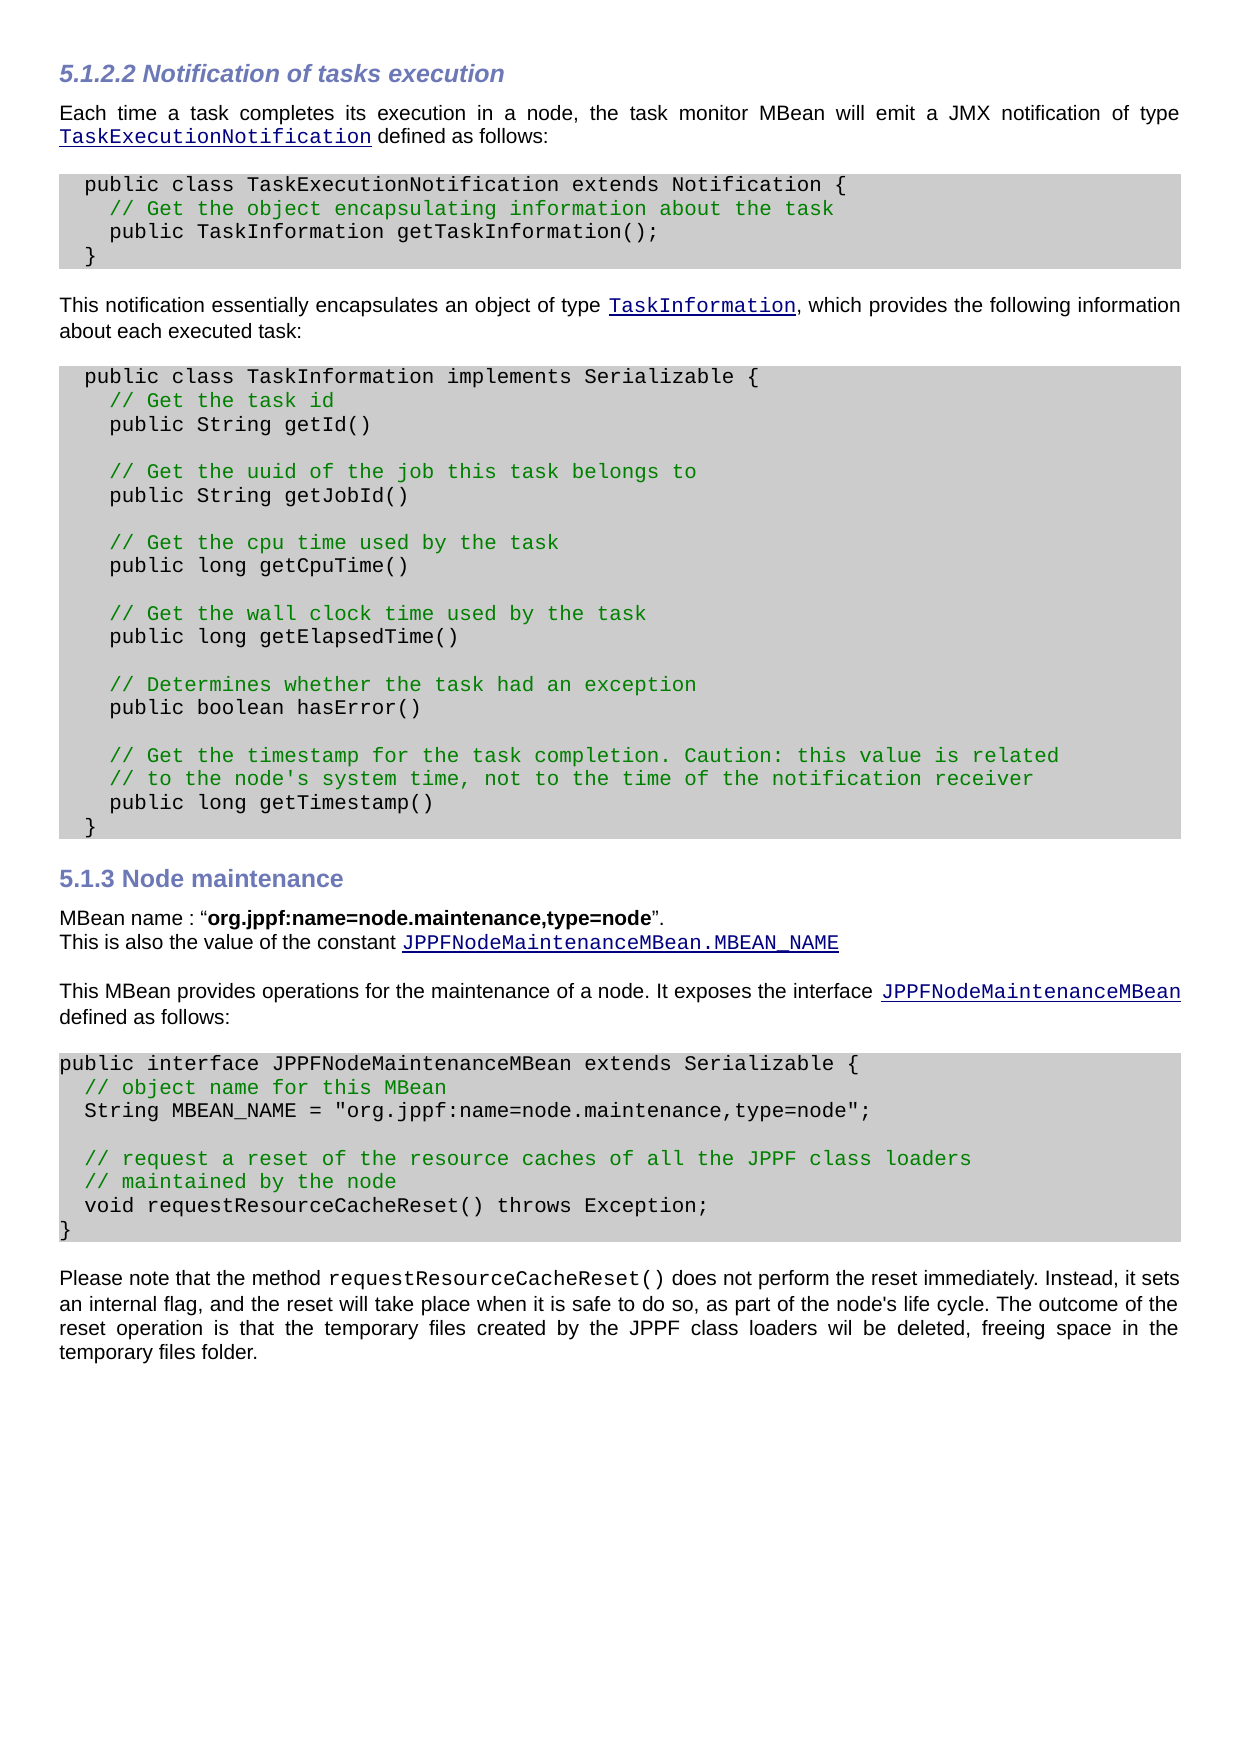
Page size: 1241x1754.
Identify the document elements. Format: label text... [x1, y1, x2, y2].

text This is also the value of the constant JPPFNodeMaintenanceMBean.MBEAN_NAME [59, 929, 1181, 955]
text public class TaskInformation implements Serializable { [59, 366, 1181, 390]
text String MBEAN_NAME = "org.jppf:name=node.maintenance,type=node"; [59, 1100, 1181, 1124]
text MBean name : “org.jppf:name=node.maintenance,type=node”. [59, 906, 1181, 929]
text } [59, 245, 1181, 269]
text // Get the task id [59, 390, 1181, 414]
subtitle Notification of tasks execution [59, 59, 1181, 88]
text // Get the timestamp for the task completion. Caution: this value is related [59, 745, 1181, 768]
text Please note that the method requestResourceCacheReset() does not perform the reset immediately. Instead, it sets an internal flag, and the reset will take place when it is safe to do so, as part of the node's life cycle. The outcome of the reset operation is that the temporary files created by the JPPF class loaders wil be deleted, freeing space in the temporary files folder. [59, 1266, 1181, 1364]
text // maintained by the node [59, 1171, 1181, 1195]
text This notification essentially encapsulates an object of type TaskInformation, which provides the following information about each executed task: [59, 293, 1181, 342]
text void requestResourceCacheReset() throws Exception; [59, 1195, 1181, 1218]
text // Determines whether the task had an exception [59, 674, 1181, 697]
text } [59, 1218, 1181, 1242]
text public boolean hasError() [59, 697, 1181, 721]
text // to the node's system time, not to the time of the notification receiver [59, 768, 1181, 792]
text public long getElapsedTime() [59, 626, 1181, 650]
text Each time a task completes its execution in a node, the task monitor MBean will emit a JMX notification of type TaskExecutionNotification defined as follows: [59, 100, 1181, 150]
text public interface JPPFNodeMaintenanceMBean extends Serializable { [59, 1053, 1181, 1077]
text // object name for this MBean [59, 1077, 1181, 1100]
text // Get the cpu time used by the task [59, 532, 1181, 556]
text public TaskInformation getTaskInformation(); [59, 221, 1181, 245]
text // request a reset of the resource caches of all the JPPF class loaders [59, 1148, 1181, 1171]
text This MBean provides operations for the maintenance of a node. It exposes the interface JPPFNodeMaintenanceMBean defined as follows: [59, 979, 1181, 1029]
text // Get the object encapsulating information about the task [59, 198, 1181, 221]
text public long getCpuTime() [59, 556, 1181, 579]
text // Get the uuid of the job this task belongs to [59, 461, 1181, 484]
text public String getId() [59, 414, 1181, 437]
text // Get the wall clock time used by the task [59, 603, 1181, 626]
subtitle Node maintenance [59, 864, 1181, 893]
text public class TaskExecutionNotification extends Notification { [59, 174, 1181, 198]
text public String getJobId() [59, 484, 1181, 508]
text } [59, 816, 1181, 839]
text public long getTimestamp() [59, 792, 1181, 816]
